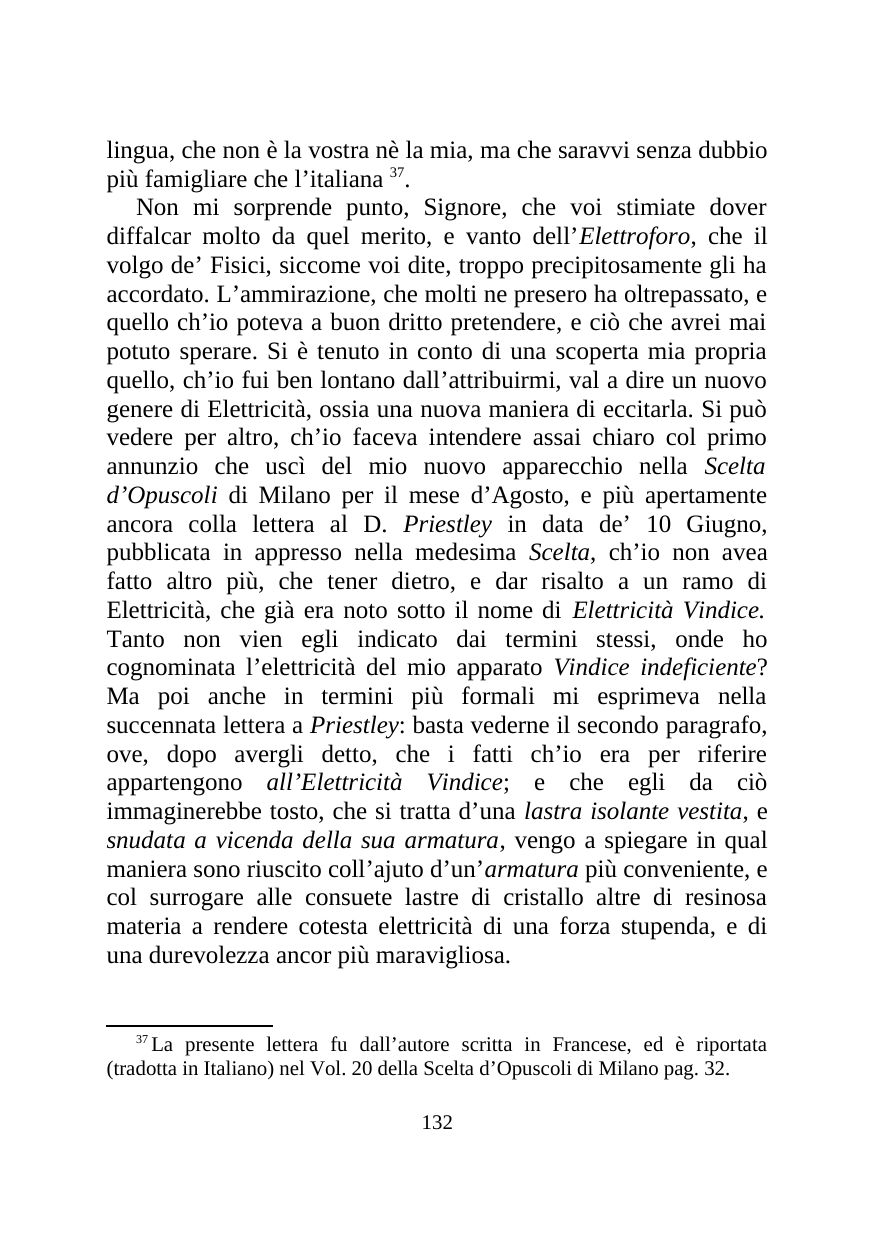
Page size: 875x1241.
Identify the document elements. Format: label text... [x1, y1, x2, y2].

text La presente lettera fu dall’autore scritta in Francese, ed è riportata (tradotta in Italiano) nel Vol. 20 della Scelta d’Opuscoli di Milano pag. 32. [106, 1032, 768, 1080]
text lingua, che non è la vostra nè la mia, ma che saravvi senza dubbio più famigliare che l’italiana . [106, 135, 768, 192]
text Non mi sorprende punto, Signore, che voi stimiate dover diffalcar molto da quel merito, e vanto dell’Elettroforo, che il volgo de’ Fisici, siccome voi dite, troppo precipitosamente gli ha accordato. L’ammirazione, che molti ne presero ha oltrepassato, e quello ch’io poteva a buon dritto pretendere, e ciò che avrei mai potuto sperare. Si è tenuto in conto di una scoperta mia propria quello, ch’io fui ben lontano dall’attribuirmi, val a dire un nuovo genere di Elettricità, ossia una nuova maniera di eccitarla. Si può vedere per altro, ch’io faceva intendere assai chiaro col primo annunzio che uscì del mio nuovo apparecchio nella Scelta d’Opuscoli di Milano per il mese d’Agosto, e più apertamente ancora colla lettera al D. Priestley in data de’ 10 Giugno, pubblicata in appresso nella medesima Scelta, ch’io non avea fatto altro più, che tener dietro, e dar risalto a un ramo di Elettricità, che già era noto sotto il nome di Elettricità Vindice. Tanto non vien egli indicato dai termini stessi, onde ho cognominata l’elettricità del mio apparato Vindice indeficiente? Ma poi anche in termini più formali mi esprimeva nella succennata lettera a Priestley: basta vederne il secondo paragrafo, ove, dopo avergli detto, che i fatti ch’io era per riferire appartengono all’Elettricità Vindice; e che egli da ciò immaginerebbe tosto, che si tratta d’una lastra isolante vestita, e snudata a vicenda della sua armatura, vengo a spiegare in qual maniera sono riuscito coll’ajuto d’un’armatura più conveniente, e col surrogare alle consuete lastre di cristallo altre di resinosa materia a rendere cotesta elettricità di una forza stupenda, e di una durevolezza ancor più maravigliosa. [106, 192, 768, 969]
